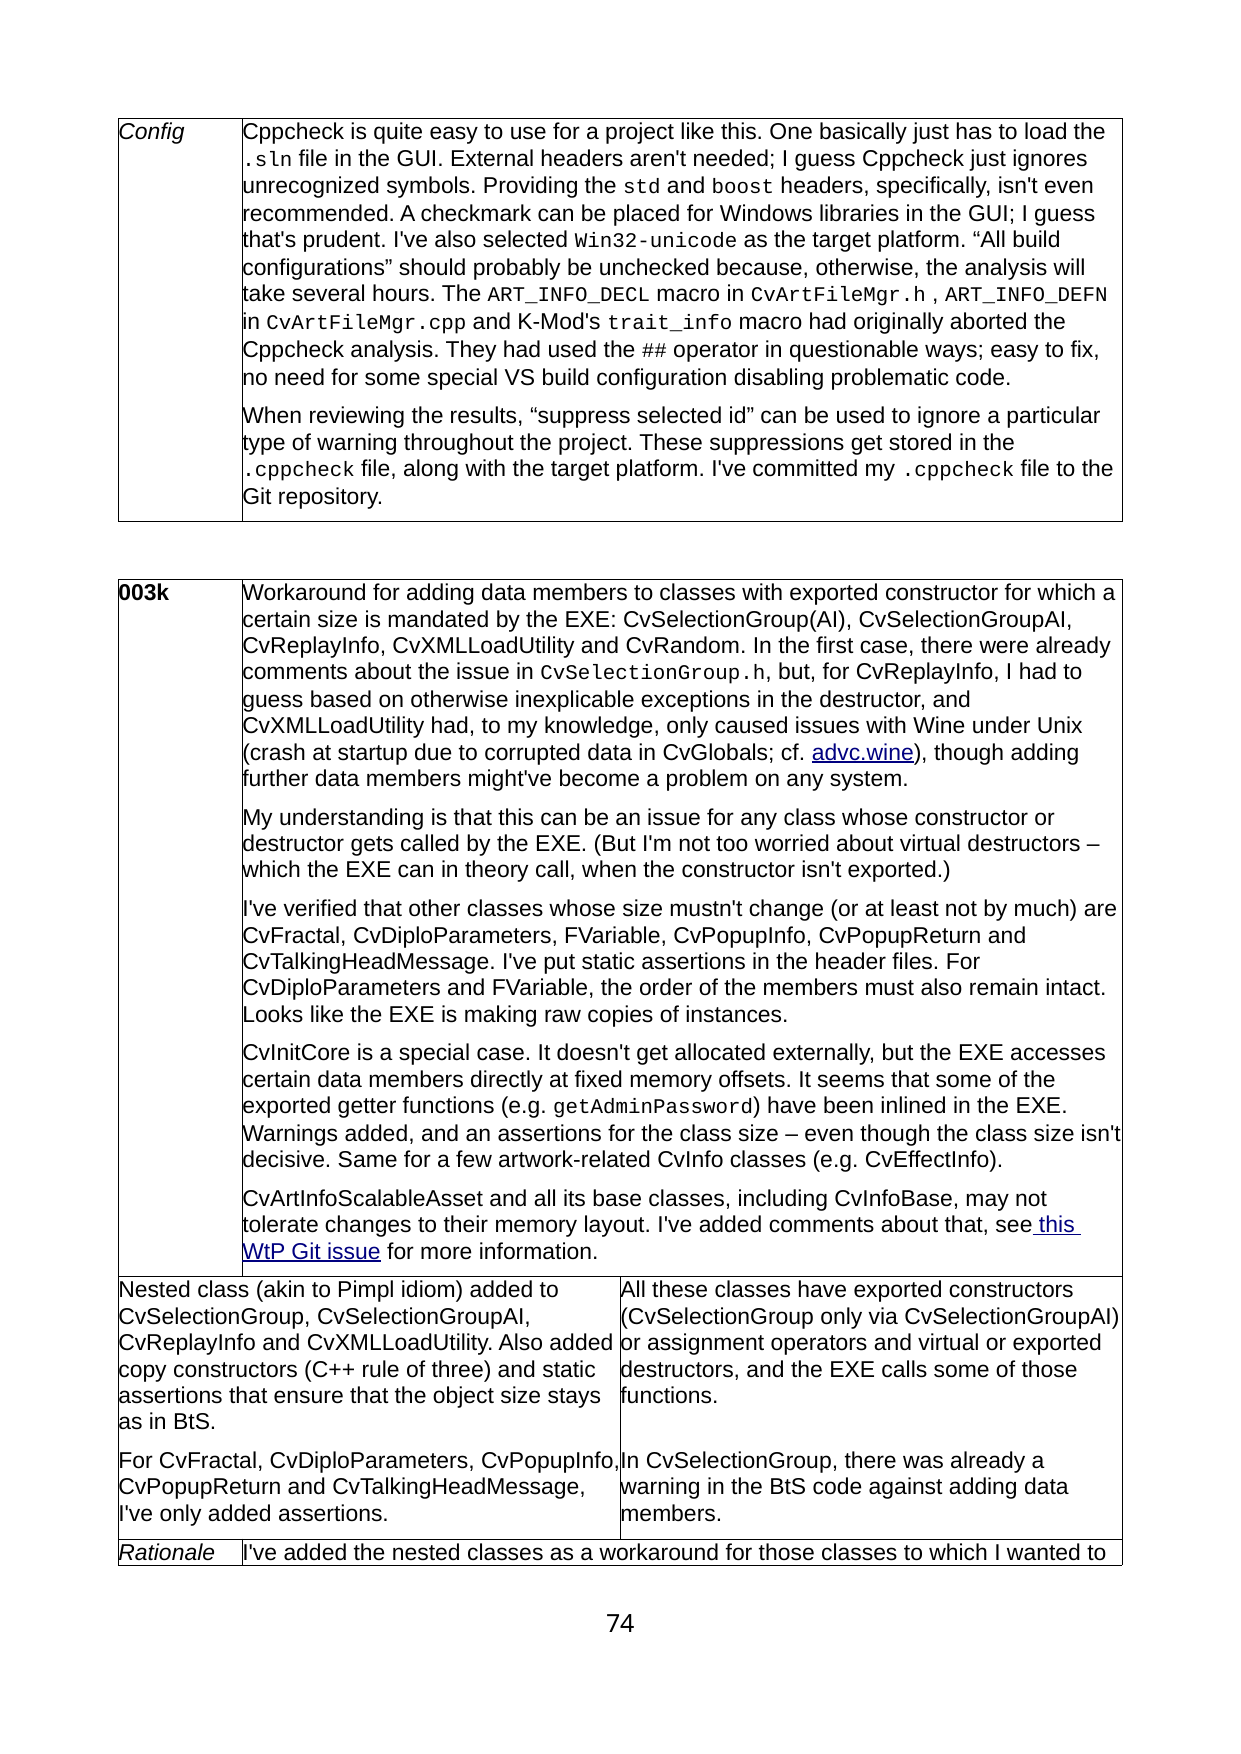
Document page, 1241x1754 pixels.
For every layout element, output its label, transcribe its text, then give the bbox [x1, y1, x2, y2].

table_cell Nested class (akin to Pimpl idiom) added to CvSelectionGroup, CvSelectionGroupAI, CvReplayInfo and CvXMLLoadUtility. Also added copy constructors (C++ rule of three) and static assertions that ensure that the object size stays as in BtS. For CvFractal, CvDiploParameters, CvPopupInfo, CvPopupReturn and CvTalkingHeadMessage, I've only added assertions. [119, 1277, 620, 1538]
table_header Workaround for adding data members to classes with exported constructor for which a certain size is mandated by the EXE: CvSelectionGroup(AI), CvSelectionGroupAI, CvReplayInfo, CvXMLLoadUtility and CvRandom. In the first case, there were already comments about the issue in CvSelectionGroup.h, but, for CvReplayInfo, I had to guess based on otherwise inexplicable exceptions in the destructor, and CvXMLLoadUtility had, to my knowledge, only caused issues with Wine under Unix (crash at startup due to corrupted data in CvGlobals; cf. advc.wine), though adding further data members might've become a problem on any system. My understanding is that this can be an issue for any class whose constructor or destructor gets called by the EXE. (But I'm not too worried about virtual destructors – which the EXE can in theory call, when the constructor isn't exported.) I've verified that other classes whose size mustn't change (or at least not by much) are CvFractal, CvDiploParameters, FVariable, CvPopupInfo, CvPopupReturn and CvTalkingHeadMessage. I've put static assertions in the header files. For CvDiploParameters and FVariable, the order of the members must also remain intact. Looks like the EXE is making raw copies of instances. CvInitCore is a special case. It doesn't get allocated externally, but the EXE accesses certain data members directly at fixed memory offsets. It seems that some of the exported getter functions (e.g. getAdminPassword) have been inlined in the EXE. Warnings added, and an assertions for the class size – even though the class size isn't decisive. Same for a few artwork-related CvInfo classes (e.g. CvEffectInfo). CvArtInfoScalableAsset and all its base classes, including CvInfoBase, may not tolerate changes to their memory layout. I've added comments about that, see this WtP Git issue for more information. [243, 580, 1122, 1276]
table_cell I've added the nested classes as a workaround for those classes to which I wanted to [243, 1540, 1122, 1565]
table_cell Cppcheck is quite easy to use for a project like this. One basically just has to load the .sln file in the GUI. External headers aren't needed; I guess Cppcheck just ignores unrecognized symbols. Providing the std and boost headers, specifically, isn't even recommended. A checkmark can be placed for Windows libraries in the GUI; I guess that's prudent. I've also selected Win32-unicode as the target platform. “All build configurations” should probably be unchecked because, otherwise, the analysis will take several hours. The ART_INFO_DECL macro in CvArtFileMgr.h , ART_INFO_DEFN in CvArtFileMgr.cpp and K-Mod's trait_info macro had originally aborted the Cppcheck analysis. They had used the ## operator in questionable ways; easy to fix, no need for some special VS build configuration disabling problematic code. When reviewing the results, “suppress selected id” can be used to ignore a particular type of warning throughout the project. These suppressions get stored in the .cppcheck file, along with the target platform. I've committed my .cppcheck file to the Git repository. [243, 119, 1122, 521]
table_cell Rationale [119, 1540, 242, 1565]
table_header 003k [119, 580, 242, 1276]
table_cell Config [119, 119, 242, 521]
table_cell All these classes have exported constructors (CvSelectionGroup only via CvSelectionGroupAI) or assignment operators and virtual or exported destructors, and the EXE calls some of those functions. In CvSelectionGroup, there was already a warning in the BtS code against adding data members. [621, 1277, 1122, 1538]
